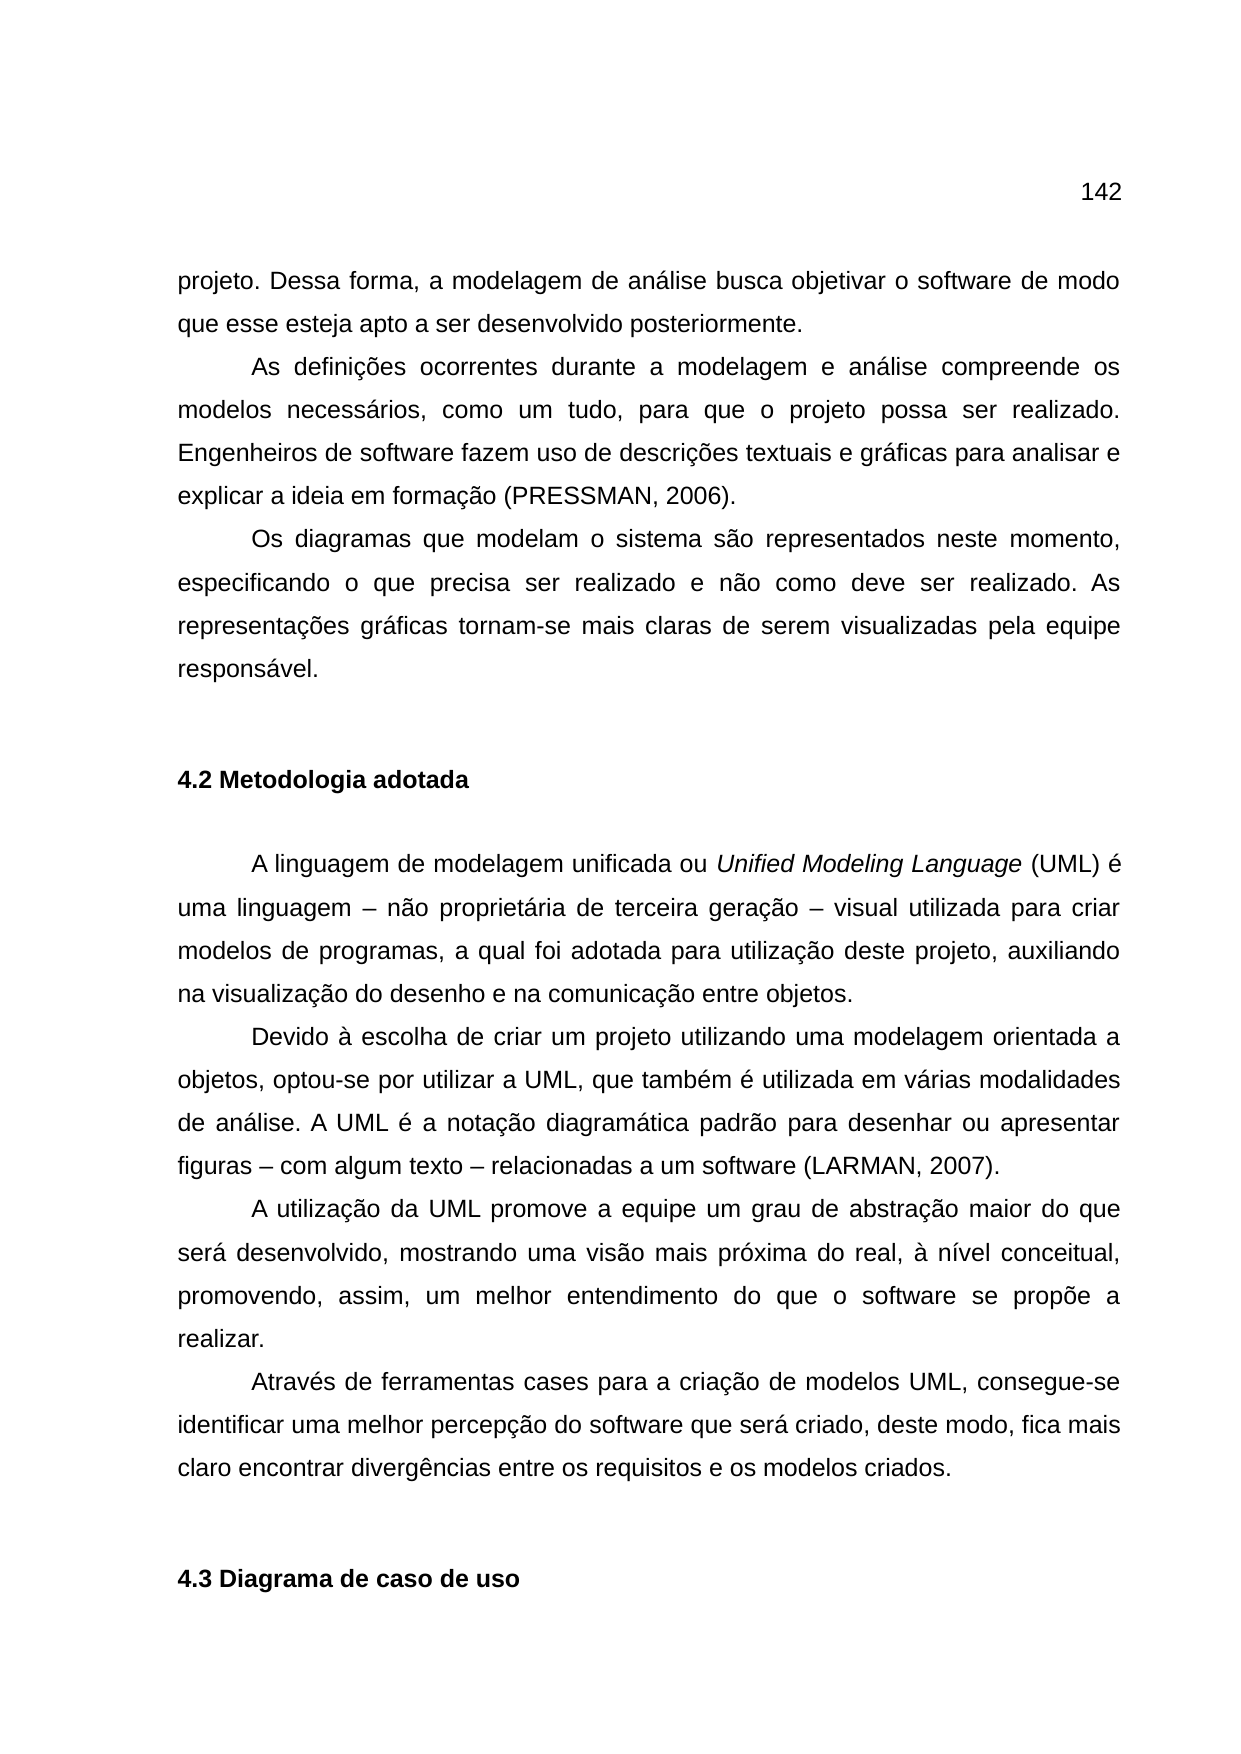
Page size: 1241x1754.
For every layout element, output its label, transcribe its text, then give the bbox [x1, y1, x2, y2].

text As definições ocorrentes durante a modelagem e análise compreende os modelos necessários, como um tudo, para que o projeto possa ser realizado. Engenheiros de software fazem uso de descrições textuais e gráficas para analisar e explicar a ideia em formação (PRESSMAN, 2006). [177, 352, 1122, 510]
subtitle 4.2 Metodologia adotada [177, 765, 1122, 794]
text Através de ferramentas cases para a criação de modelos UML, consegue-se identificar uma melhor percepção do software que será criado, deste modo, fica mais claro encontrar divergências entre os requisitos e os modelos criados. [177, 1367, 1122, 1482]
text A utilização da UML promove a equipe um grau de abstração maior do que será desenvolvido, mostrando uma visão mais próxima do real, à nível conceitual, promovendo, assim, um melhor entendimento do que o software se propõe a realizar. [177, 1194, 1122, 1353]
text Devido à escolha de criar um projeto utilizando uma modelagem orientada a objetos, optou-se por utilizar a UML, que também é utilizada em várias modalidades de análise. A UML é a notação diagramática padrão para desenhar ou apresentar figuras – com algum texto – relacionadas a um software (LARMAN, 2007). [177, 1022, 1122, 1180]
text A linguagem de modelagem unificada ou Unified Modeling Language (UML) é uma linguagem – não proprietária de terceira geração – visual utilizada para criar modelos de programas, a qual foi adotada para utilização deste projeto, auxiliando na visualização do desenho e na comunicação entre objetos. [177, 849, 1122, 1008]
text Os diagramas que modelam o sistema são representados neste momento, especificando o que precisa ser realizado e não como deve ser realizado. As representações gráficas tornam-se mais claras de serem visualizadas pela equipe responsável. [177, 524, 1122, 683]
text projeto. Dessa forma, a modelagem de análise busca objetivar o software de modo que esse esteja apto a ser desenvolvido posteriormente. [177, 266, 1122, 338]
subtitle 4.3 Diagrama de caso de uso [177, 1564, 1122, 1593]
